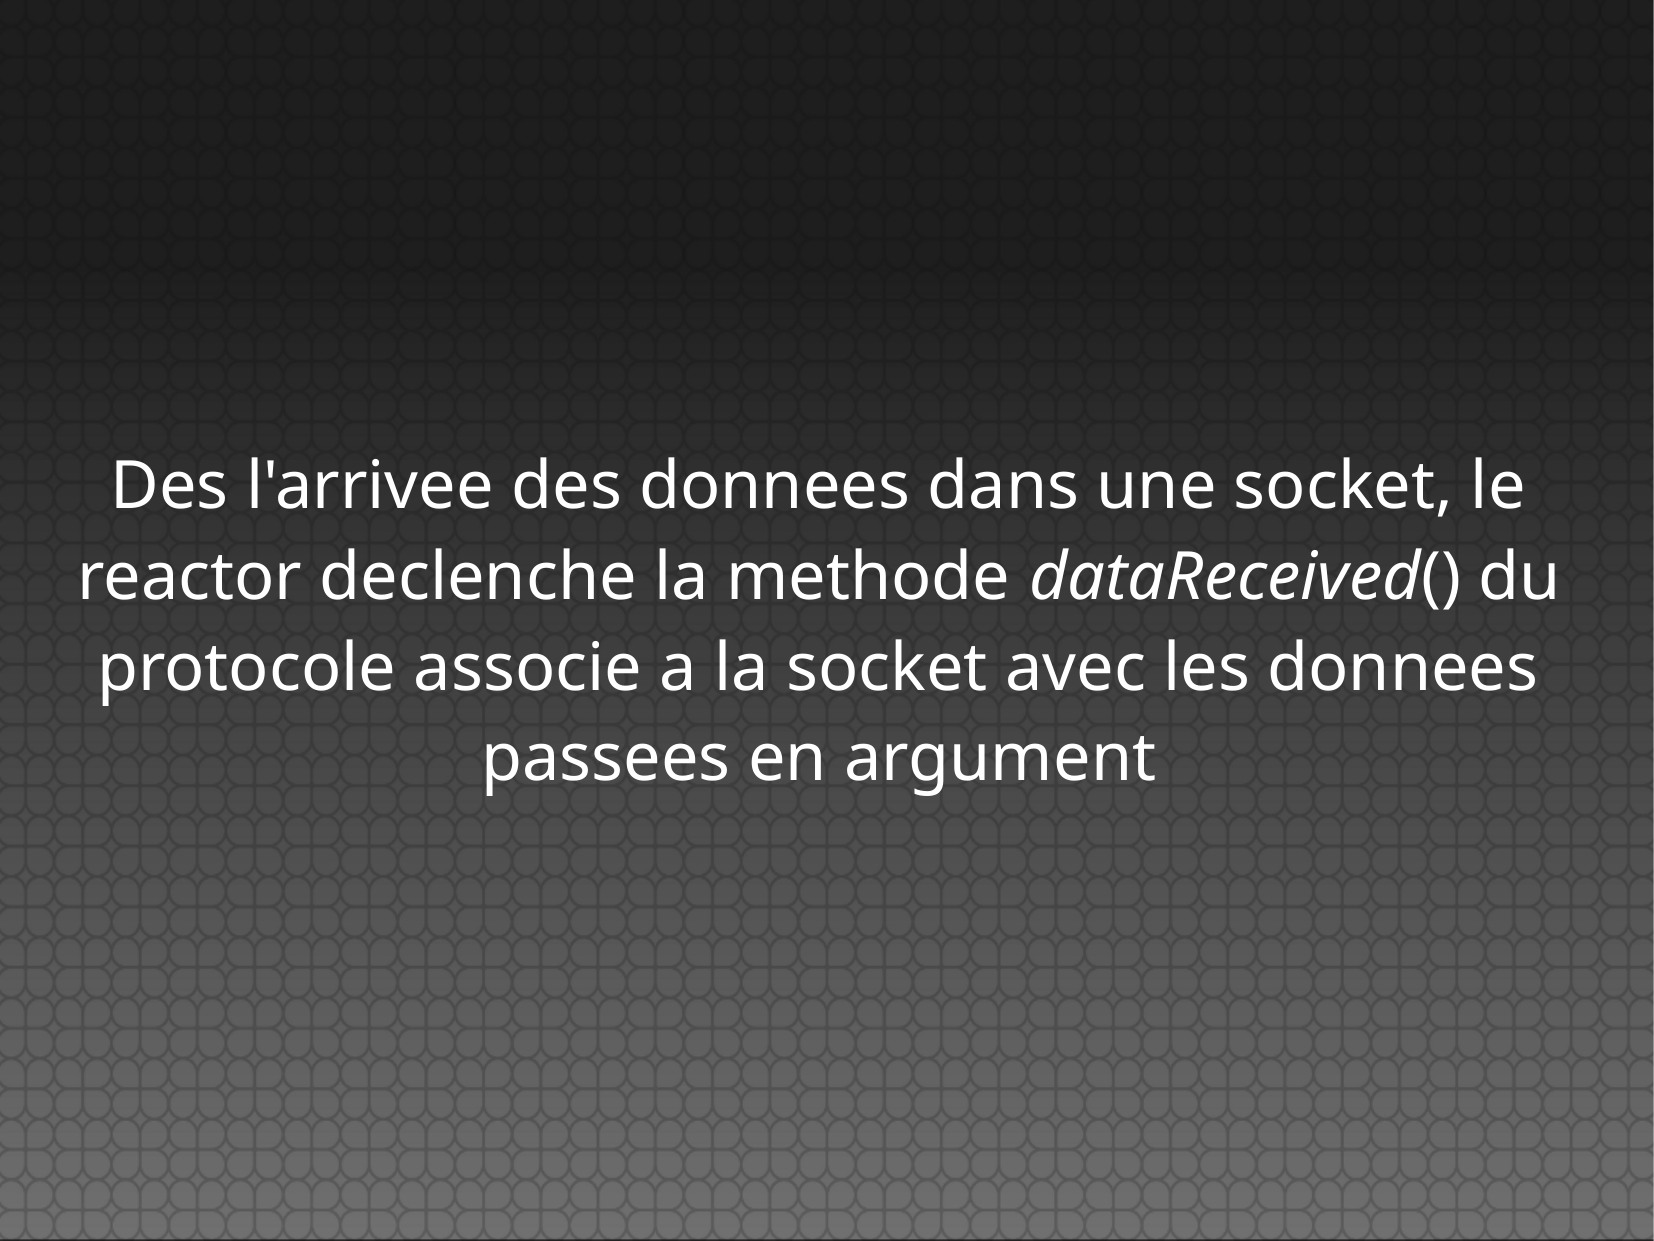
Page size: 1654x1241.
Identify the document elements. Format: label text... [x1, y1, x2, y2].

title Des l'arrivee des donnees dans une socket, le reactor declenche la methode dataReceived() du protocole associe a la socket avec les donnees passees en argument [75, 469, 1564, 769]
picture [0, 0, 1654, 1241]
